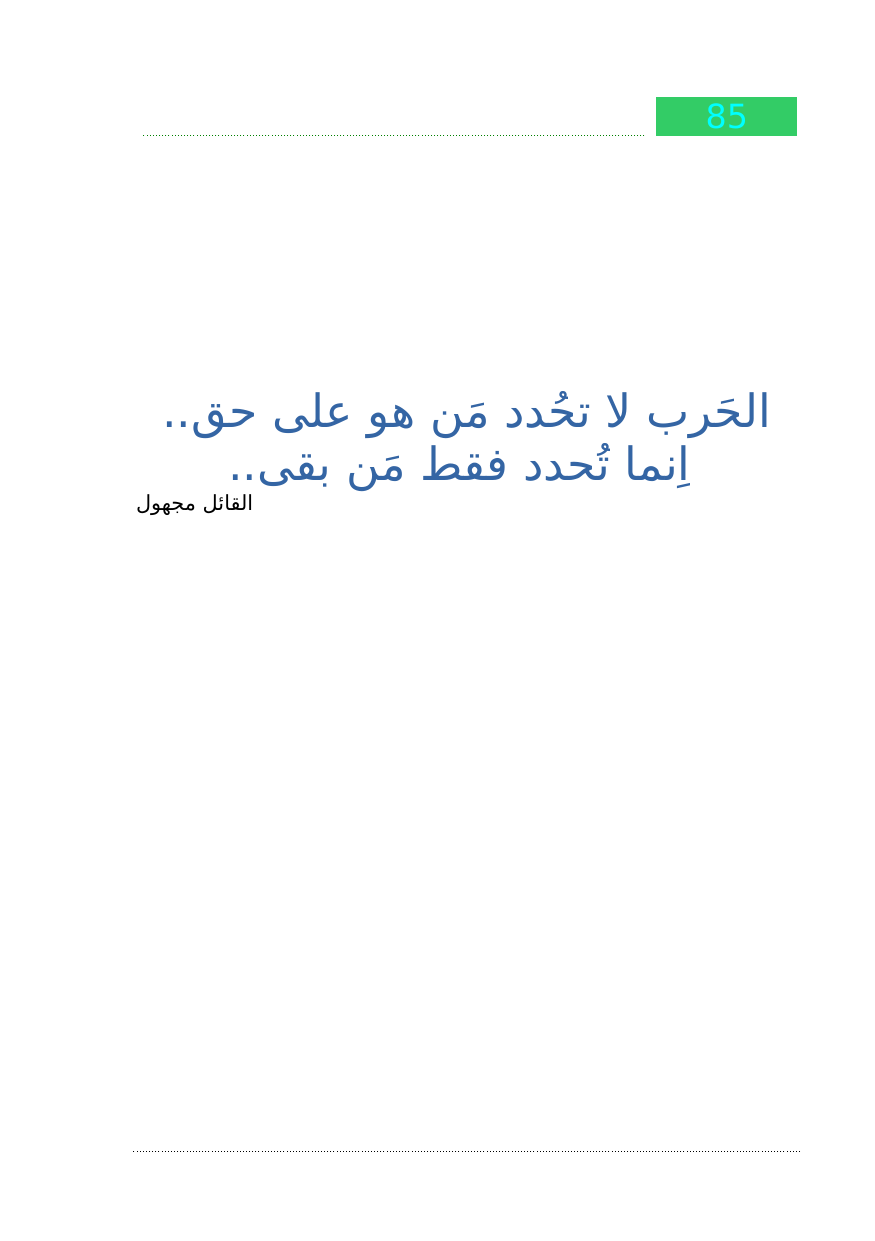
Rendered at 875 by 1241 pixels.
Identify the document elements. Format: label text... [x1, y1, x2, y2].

text اِنما تُحدد فقط مَن بقى.. [136, 438, 797, 491]
text الحَرب لا تحُدد مَن هو على حق.. [136, 384, 797, 438]
text القائل مجهول [136, 491, 797, 515]
